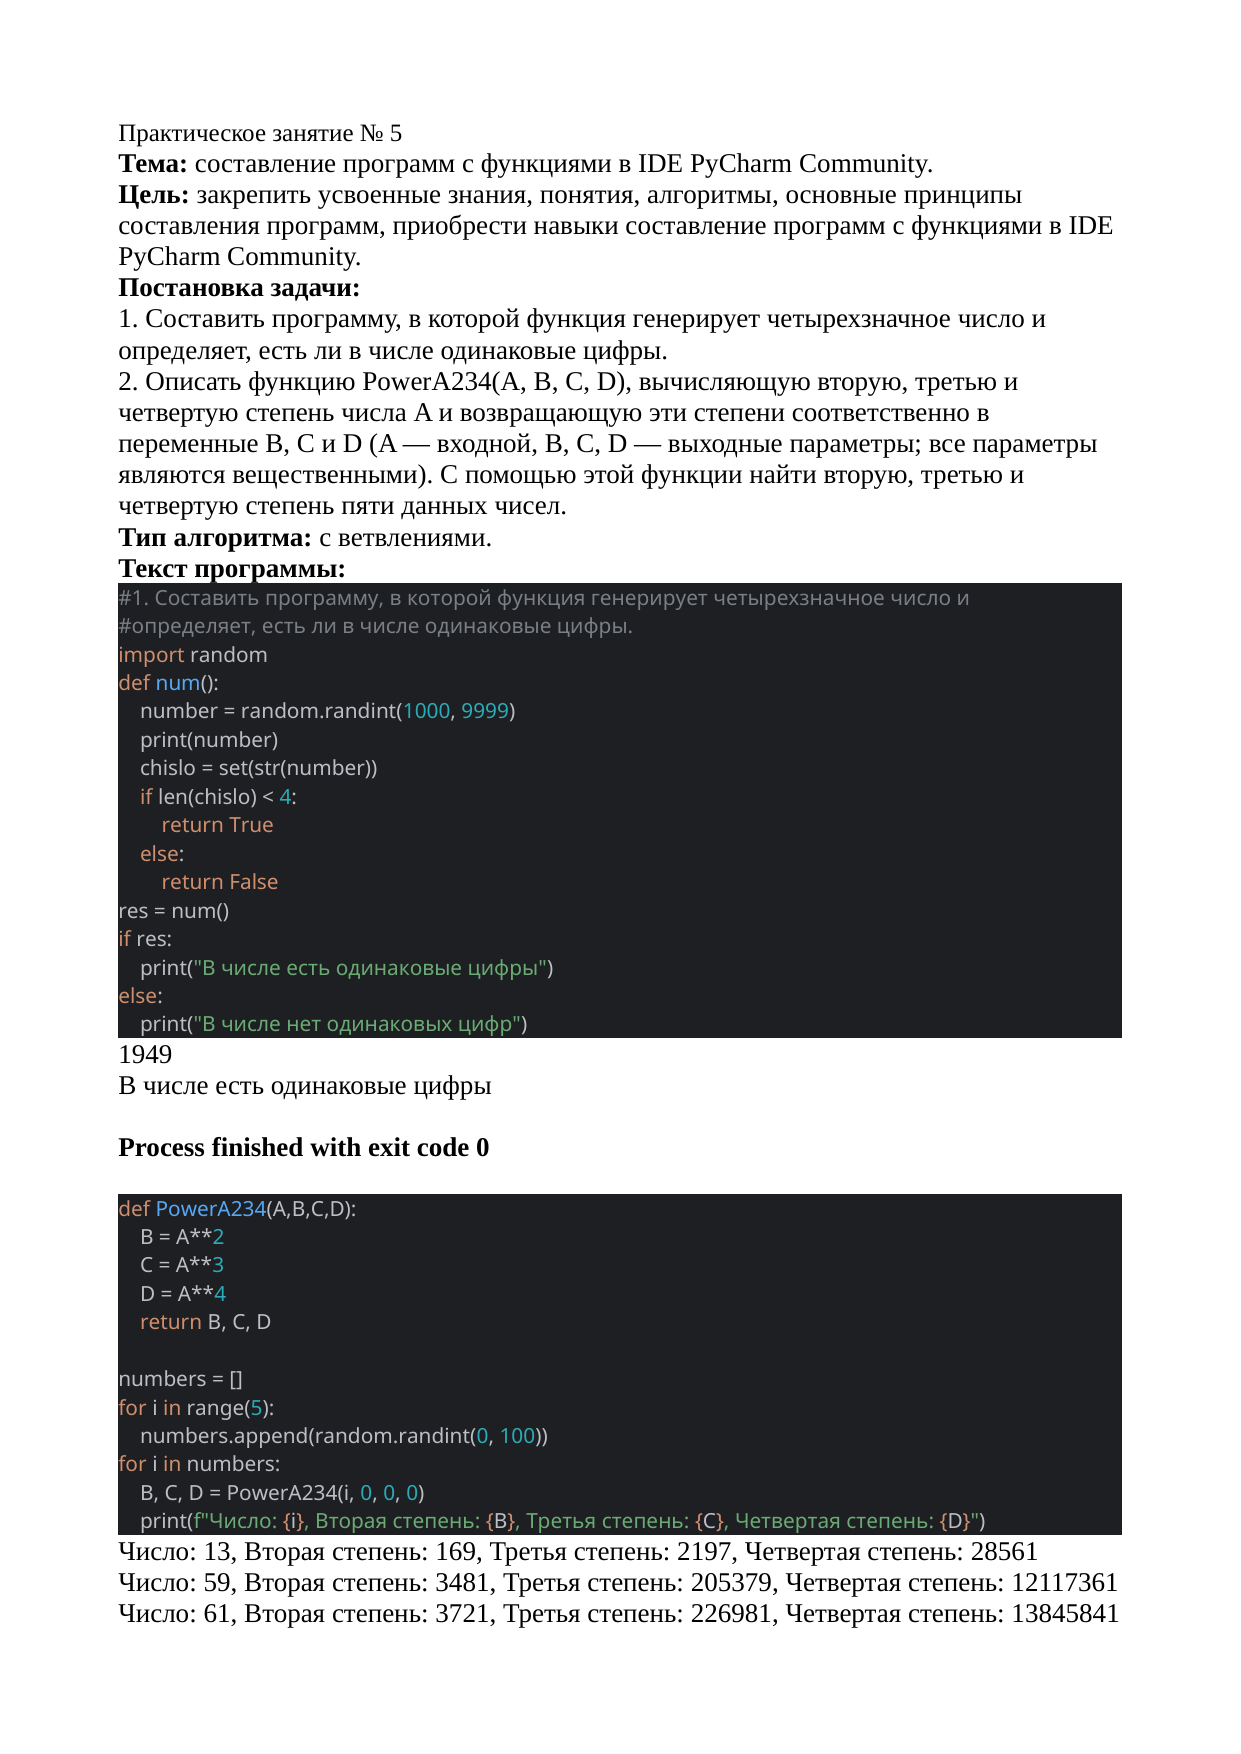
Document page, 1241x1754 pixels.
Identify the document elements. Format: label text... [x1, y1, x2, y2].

text Тема: составление программ с функциями в IDE PyCharm Community. [118, 147, 1122, 178]
text Число: 59, Вторая степень: 3481, Третья степень: 205379, Четвертая степень: 12117361 [118, 1566, 1122, 1597]
text #1. Составить программу, в которой функция генерирует четырехзначное число и #определяет, есть ли в числе одинаковые цифры. import random def num(): number = random.randint(1000, 9999) print(number) chislo = set(str(number)) if len(chislo) < 4: return True else: return False res = num() if res: print("В числе есть одинаковые цифры") else: print("В числе нет одинаковых цифр") [118, 583, 1122, 1038]
text В числе есть одинаковые цифры [118, 1069, 1122, 1100]
text Практическое занятие № 5 [118, 118, 1122, 147]
text Тип алгоритма: с ветвлениями. [118, 521, 1122, 552]
text def PowerA234(A,B,C,D): B = A**2 C = A**3 D = A**4 return B, C, D numbers = [] for i in range(5): numbers.append(random.randint(0, 100)) for i in numbers: B, C, D = PowerA234(i, 0, 0, 0) print(f"Число: {i}, Вторая степень: {B}, Третья степень: {C}, Четвертая степень: {D}") [118, 1194, 1122, 1535]
text Текст программы: [118, 552, 1122, 583]
text Число: 61, Вторая степень: 3721, Третья степень: 226981, Четвертая степень: 13845841 [118, 1597, 1122, 1628]
text Постановка задачи: [118, 271, 1122, 303]
text 1. Составить программу, в которой функция генерирует четырехзначное число и определяет, есть ли в числе одинаковые цифры. [118, 303, 1122, 365]
text 2. Описать функцию PowerA234(A, B, C, D), вычисляющую вторую, третью и четвертую степень числа A и возвращающую эти степени соответственно в переменные B, C и D (A — входной, B, C, D — выходные параметры; все параметры являются вещественными). С помощью этой функции найти вторую, третью и четвертую степень пяти данных чисел. [118, 365, 1122, 521]
text Число: 13, Вторая степень: 169, Третья степень: 2197, Четвертая степень: 28561 [118, 1535, 1122, 1566]
text Process finished with exit code 0 [118, 1131, 1122, 1162]
text Цель: закрепить усвоенные знания, понятия, алгоритмы, основные принципы составления программ, приобрести навыки составление программ с функциями в IDE PyCharm Community. [118, 178, 1122, 271]
text 1949 [118, 1038, 1122, 1069]
